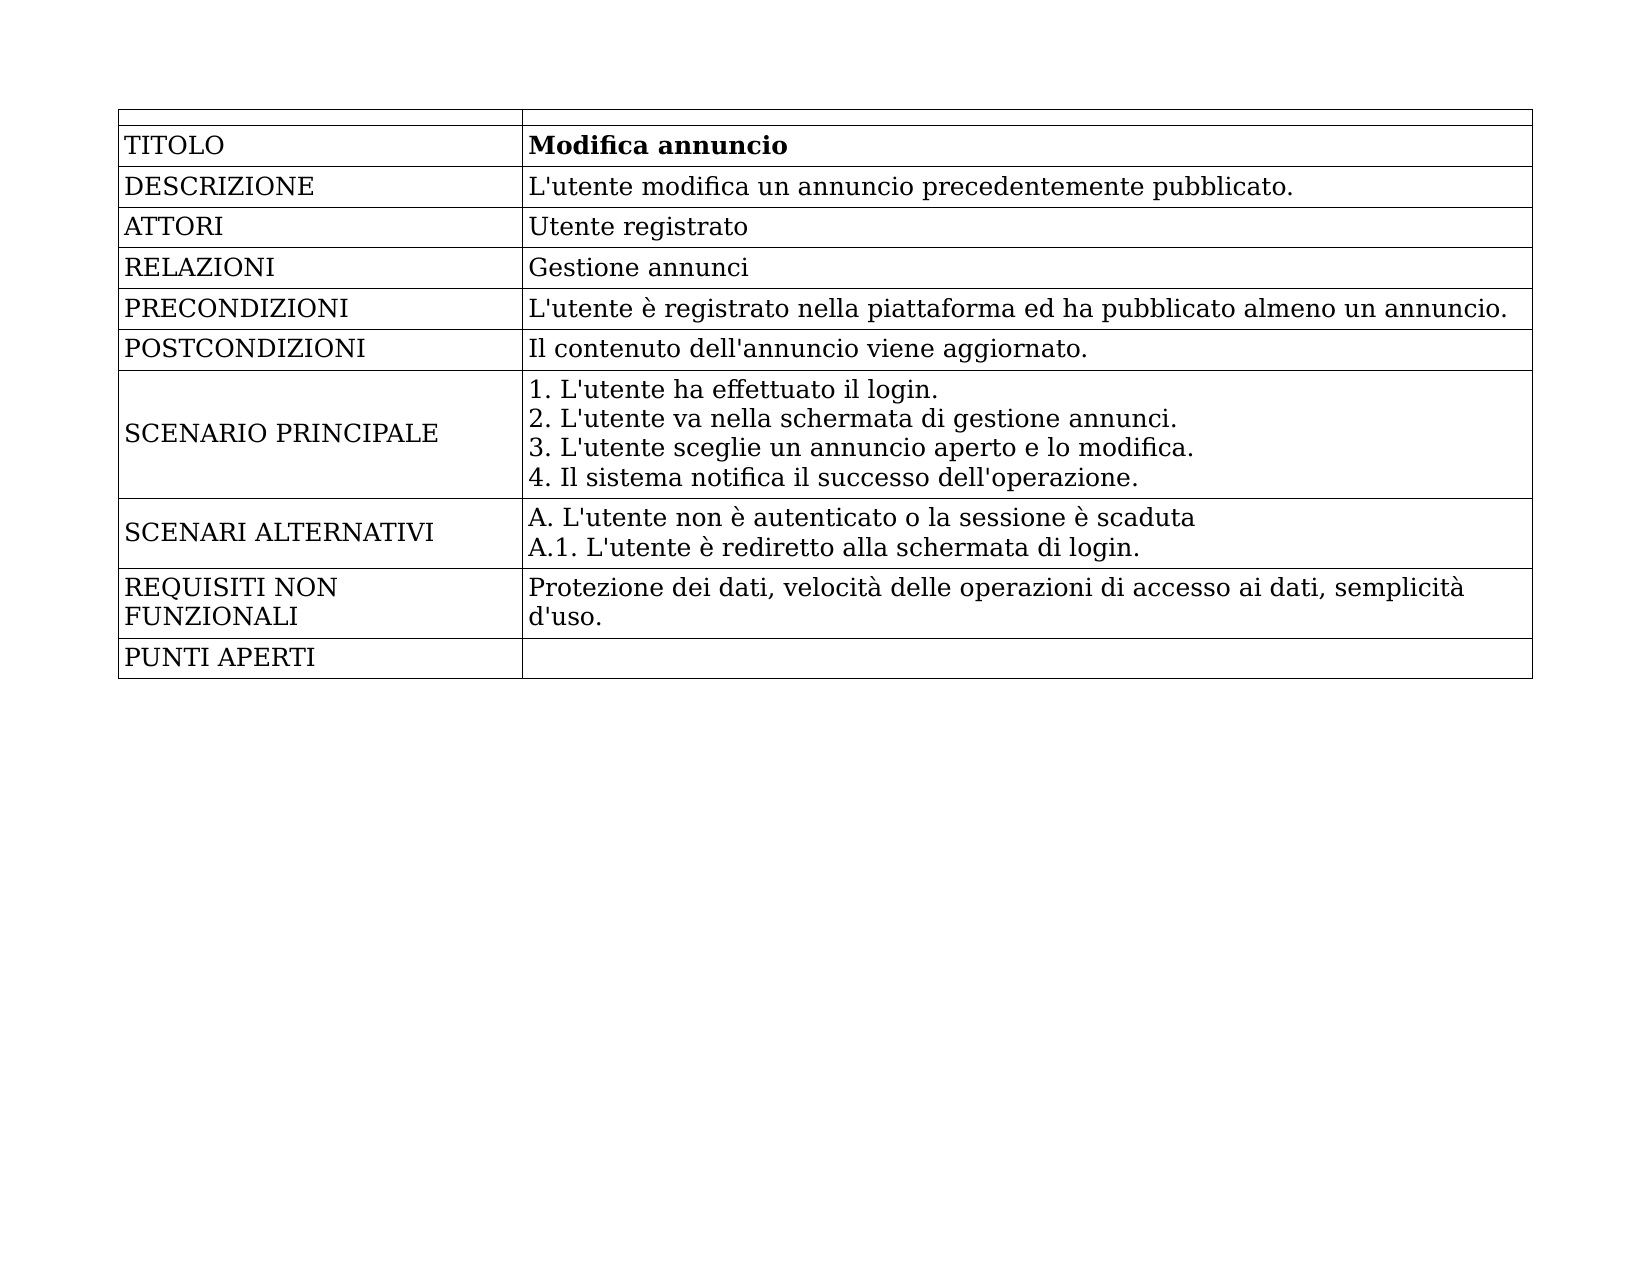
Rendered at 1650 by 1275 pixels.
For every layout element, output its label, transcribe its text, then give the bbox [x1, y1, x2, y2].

table_cell RELAZIONI [119, 248, 522, 288]
table_cell Utente registrato [523, 208, 1532, 247]
table_cell L'utente modifica un annuncio precedentemente pubblicato. [523, 167, 1532, 207]
table_cell SCENARIO PRINCIPALE [119, 371, 522, 498]
table_cell POSTCONDIZIONI [119, 330, 522, 369]
table_cell Protezione dei dati, velocità delle operazioni di accesso ai dati, semplicità d'uso. [523, 569, 1532, 637]
table_cell REQUISITI NON FUNZIONALI [119, 569, 522, 637]
table_cell Gestione annunci [523, 248, 1532, 288]
table_cell Modifica annuncio [523, 126, 1532, 166]
table_cell TITOLO [119, 126, 522, 166]
table_cell DESCRIZIONE [119, 167, 522, 207]
table_cell SCENARI ALTERNATIVI [119, 499, 522, 568]
table_cell 1. L'utente ha effettuato il login. 2. L'utente va nella schermata di gestione annunci. 3. L'utente sceglie un annuncio aperto e lo modifica. 4. Il sistema notifica il successo dell'operazione. [523, 371, 1532, 498]
table_cell PRECONDIZIONI [119, 289, 522, 329]
table_header [523, 110, 1532, 125]
table_cell ATTORI [119, 208, 522, 247]
table_header [119, 110, 522, 125]
table_cell L'utente è registrato nella piattaforma ed ha pubblicato almeno un annuncio. [523, 289, 1532, 329]
table_cell Il contenuto dell'annuncio viene aggiornato. [523, 330, 1532, 369]
table_cell A. L'utente non è autenticato o la sessione è scaduta A.1. L'utente è rediretto alla schermata di login. [523, 499, 1532, 568]
table_cell PUNTI APERTI [119, 639, 522, 678]
table_cell [523, 639, 1532, 678]
